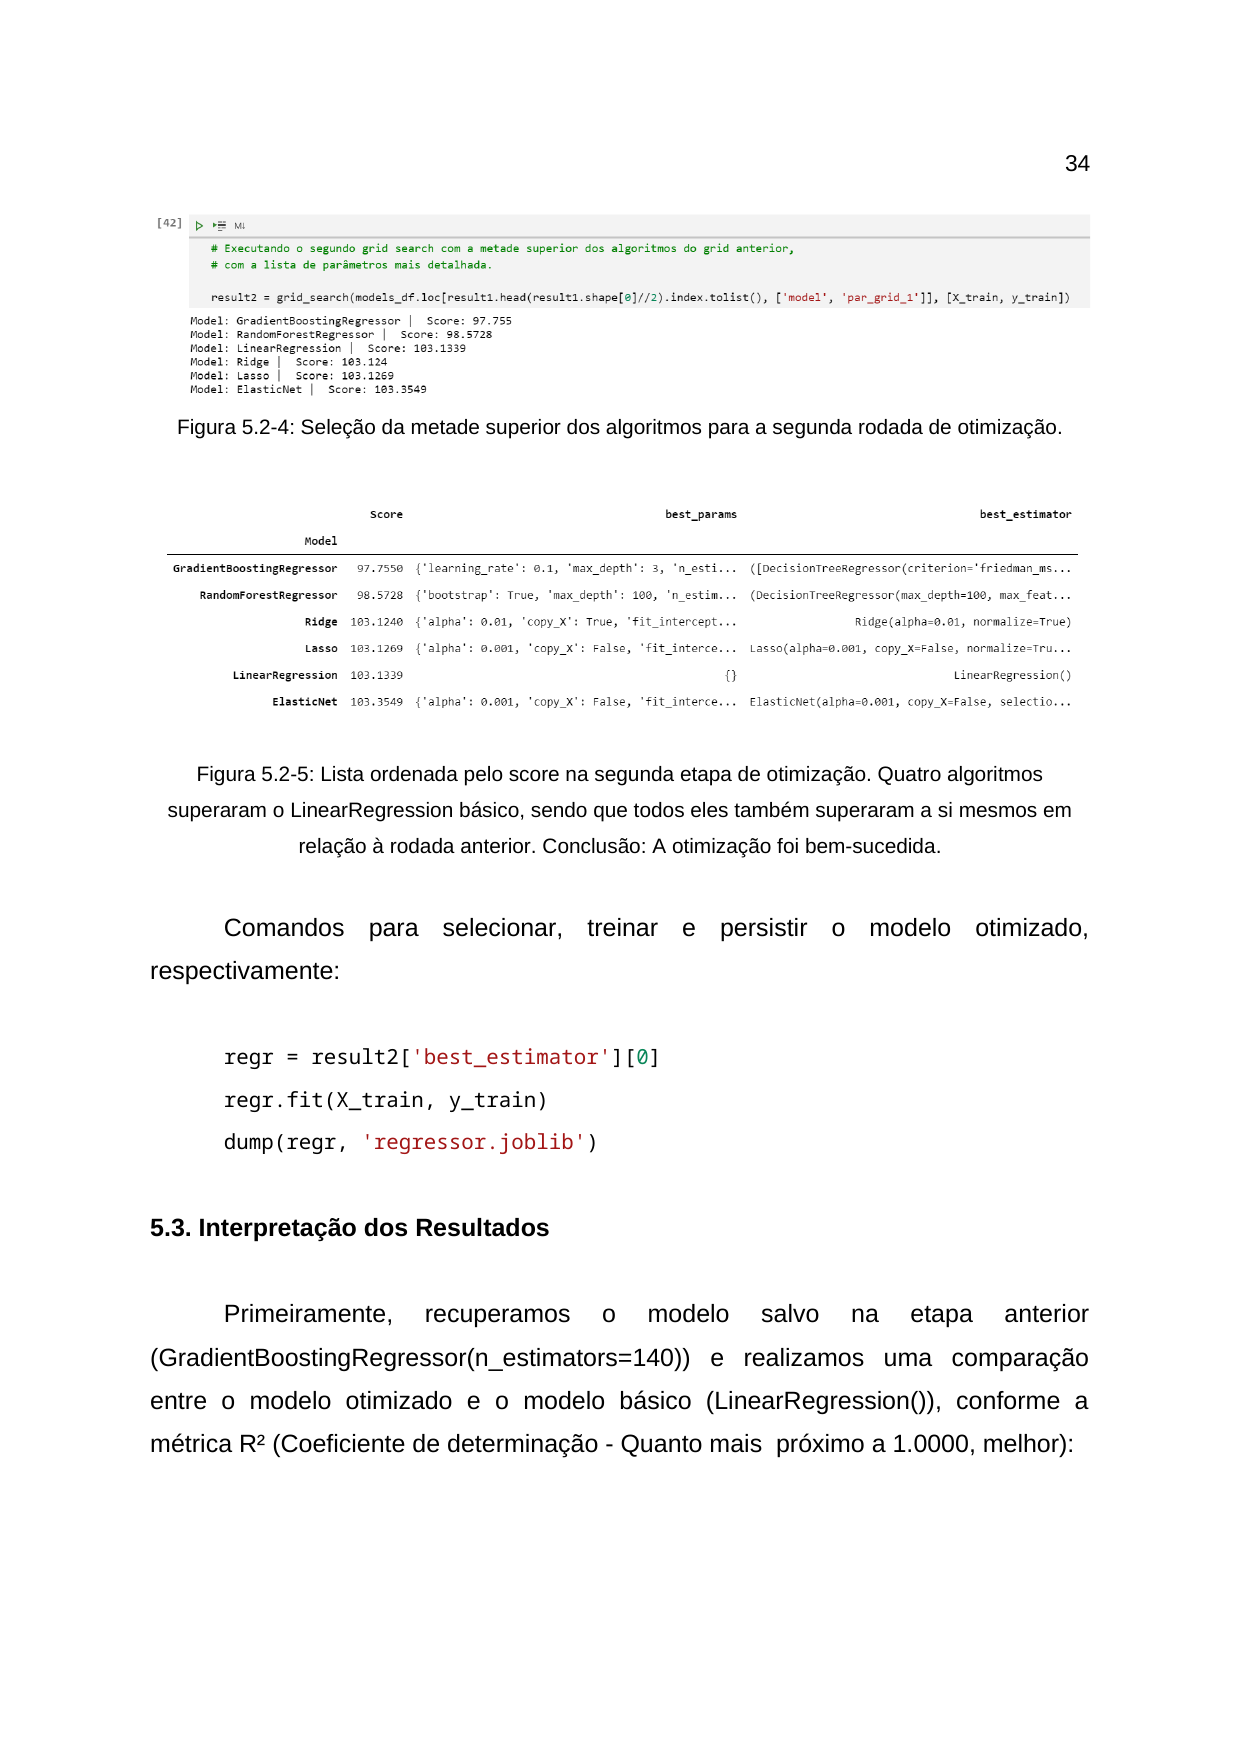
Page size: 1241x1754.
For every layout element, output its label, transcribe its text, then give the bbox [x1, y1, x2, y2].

text 5.3. Interpretação dos Resultados [150, 1213, 1090, 1242]
text Comandos para selecionar, treinar e persistir o modelo otimizado, respectivamente: [150, 913, 1090, 985]
text Primeiramente, recuperamos o modelo salvo na etapa anterior (GradientBoostingRegressor(n_estimators=140)) e realizamos uma comparação entre o modelo otimizado e o modelo básico (LinearRegression()), conforme a métrica R² (Coeficiente de determinação - Quanto mais próximo a 1.0000, melhor): [150, 1299, 1090, 1458]
picture [150, 493, 1091, 736]
picture [150, 205, 1091, 403]
text regr = result2['best_estimator'][0] [150, 1042, 1090, 1071]
text regr.fit(X_train, y_train) [150, 1085, 1090, 1113]
text dump(regr, 'regressor.joblib') [150, 1127, 1090, 1156]
text Figura 5.2-5: Lista ordenada pelo score na segunda etapa de otimização. Quatro algoritmos superaram o LinearRegression básico, sendo que todos eles também superaram a si mesmos em relação à rodada anterior. Conclusão: A otimização foi bem-sucedida. [150, 736, 1090, 858]
text Figura 5.2-4: Seleção da metade superior dos algoritmos para a segunda rodada de otimização. [150, 403, 1090, 439]
